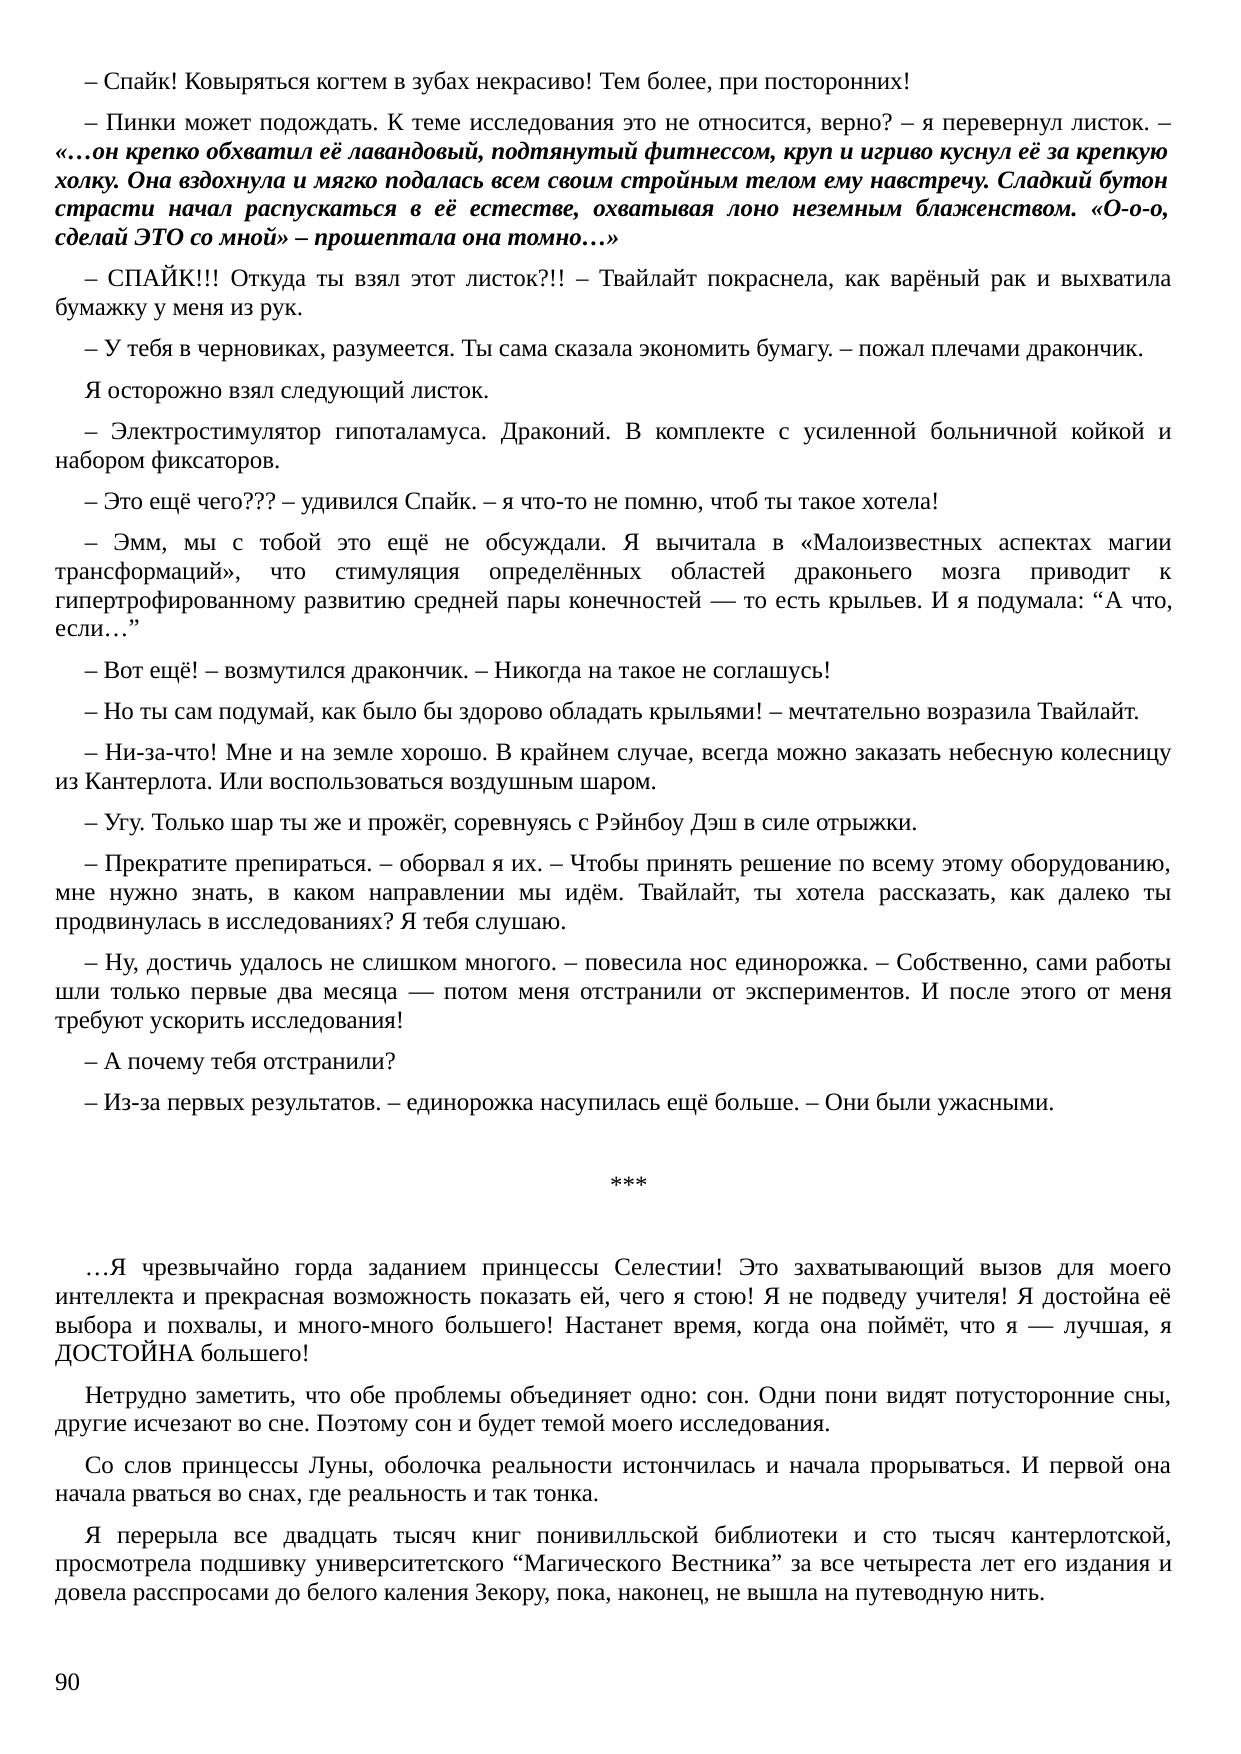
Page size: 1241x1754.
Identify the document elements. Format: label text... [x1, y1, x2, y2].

text – Это ещё чего??? – удивился Спайк. – я что-то не помню, чтоб ты такое хотела! [55, 486, 1173, 515]
text – Ну, достичь удалось не слишком многого. – повесила нос единорожка. – Собственно, сами работы шли только первые два месяца — потом меня отстранили от экспериментов. И после этого от меня требуют ускорить исследования! [55, 947, 1173, 1033]
text …Я чрезвычайно горда заданием принцессы Селестии! Это захватывающий вызов для моего интеллекта и прекрасная возможность показать ей, чего я стою! Я не подведу учителя! Я достойна её выбора и похвалы, и много-много большего! Настанет время, когда она поймёт, что я — лучшая, я ДОСТОЙНА большего! [55, 1252, 1173, 1367]
text – Прекратите препираться. – оборвал я их. – Чтобы принять решение по всему этому оборудованию, мне нужно знать, в каком направлении мы идём. Твайлайт, ты хотела рассказать, как далеко ты продвинулась в исследованиях? Я тебя слушаю. [55, 848, 1173, 935]
text – Из-за первых результатов. – единорожка насупилась ещё больше. – Они были ужасными. [55, 1087, 1173, 1116]
text – А почему тебя отстранили? [55, 1046, 1173, 1075]
text – Электростимулятор гипоталамуса. Драконий. В комплекте с усиленной больничной койкой и набором фиксаторов. [55, 416, 1173, 473]
text – СПАЙК!!! Откуда ты взял этот листок?!! – Твайлайт покраснела, как варёный рак и выхватила бумажку у меня из рук. [55, 263, 1173, 321]
text – Эмм, мы с тобой это ещё не обсуждали. Я вычитала в «Малоизвестных аспектах магии трансформаций», что стимуляция определённых областей драконьего мозга приводит к гипертрофированному развитию средней пары конечностей — то есть крыльев. И я подумала: “А что, если…” [55, 527, 1173, 642]
text – У тебя в черновиках, разумеется. Ты сама сказала экономить бумагу. – пожал плечами дракончик. [55, 333, 1173, 362]
text Нетрудно заметить, что обе проблемы объединяет одно: сон. Одни пони видят потусторонние сны, другие исчезают во сне. Поэтому сон и будет темой моего исследования. [55, 1380, 1173, 1437]
text – Ни-за-что! Мне и на земле хорошо. В крайнем случае, всегда можно заказать небесную колесницу из Кантерлота. Или воспользоваться воздушным шаром. [55, 737, 1173, 795]
text Я осторожно взял следующий листок. [55, 375, 1173, 403]
text – Вот ещё! – возмутился дракончик. – Никогда на такое не соглашусь! [55, 655, 1173, 683]
text – Но ты сам подумай, как было бы здорово обладать крыльями! – мечтательно возразила Твайлайт. [55, 696, 1173, 725]
text – Пинки может подождать. К теме исследования это не относится, верно? – я перевернул листок. – «…он крепко обхватил её лавандовый, подтянутый фитнессом, круп и игриво куснул её за крепкую холку. Она вздохнула и мягко подалась всем своим стройным телом ему навстречу. Сладкий бутон страсти начал распускаться в её естестве, охватывая лоно неземным блаженством. «О-о-о, сделай ЭТО со мной» – прошептала она томно…» [55, 107, 1173, 251]
text Я перерыла все двадцать тысяч книг понивилльской библиотеки и сто тысяч кантерлотской, просмотрела подшивку университетского “Магического Вестника” за все четыреста лет его издания и довела расспросами до белого каления Зекору, пока, наконец, не вышла на путеводную нить. [55, 1520, 1173, 1606]
text Со слов принцессы Луны, оболочка реальности истончилась и начала прорываться. И первой она начала рваться во снах, где реальность и так тонка. [55, 1450, 1173, 1507]
text *** [55, 1170, 1173, 1198]
text – Спайк! Ковыряться когтем в зубах некрасиво! Тем более, при посторонних! [55, 66, 1173, 95]
text – Угу. Только шар ты же и прожёг, соревнуясь с Рэйнбоу Дэш в силе отрыжки. [55, 807, 1173, 836]
